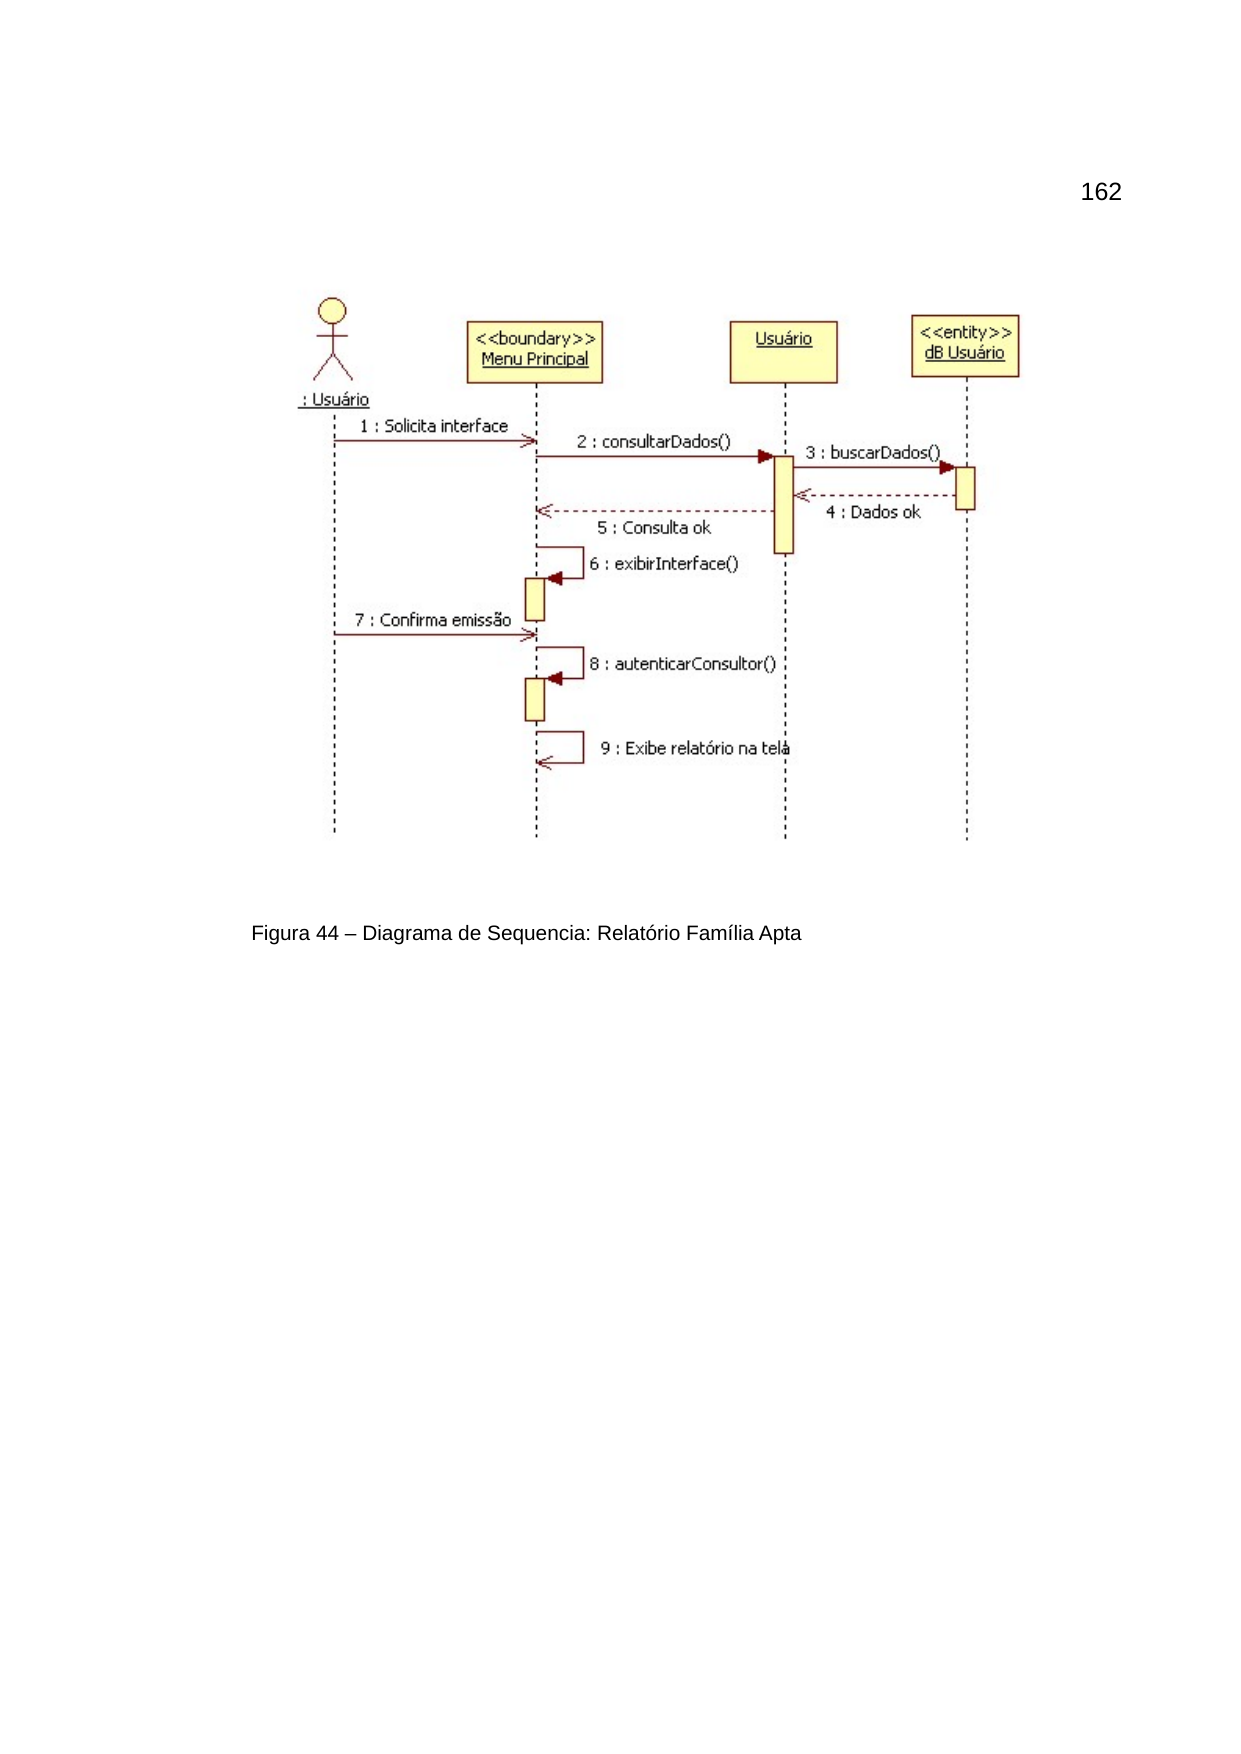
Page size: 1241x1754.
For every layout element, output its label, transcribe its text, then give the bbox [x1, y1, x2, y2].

text Figura 44 – Diagrama de Sequencia: Relatório Família Apta [177, 921, 1122, 945]
picture [248, 265, 1051, 872]
